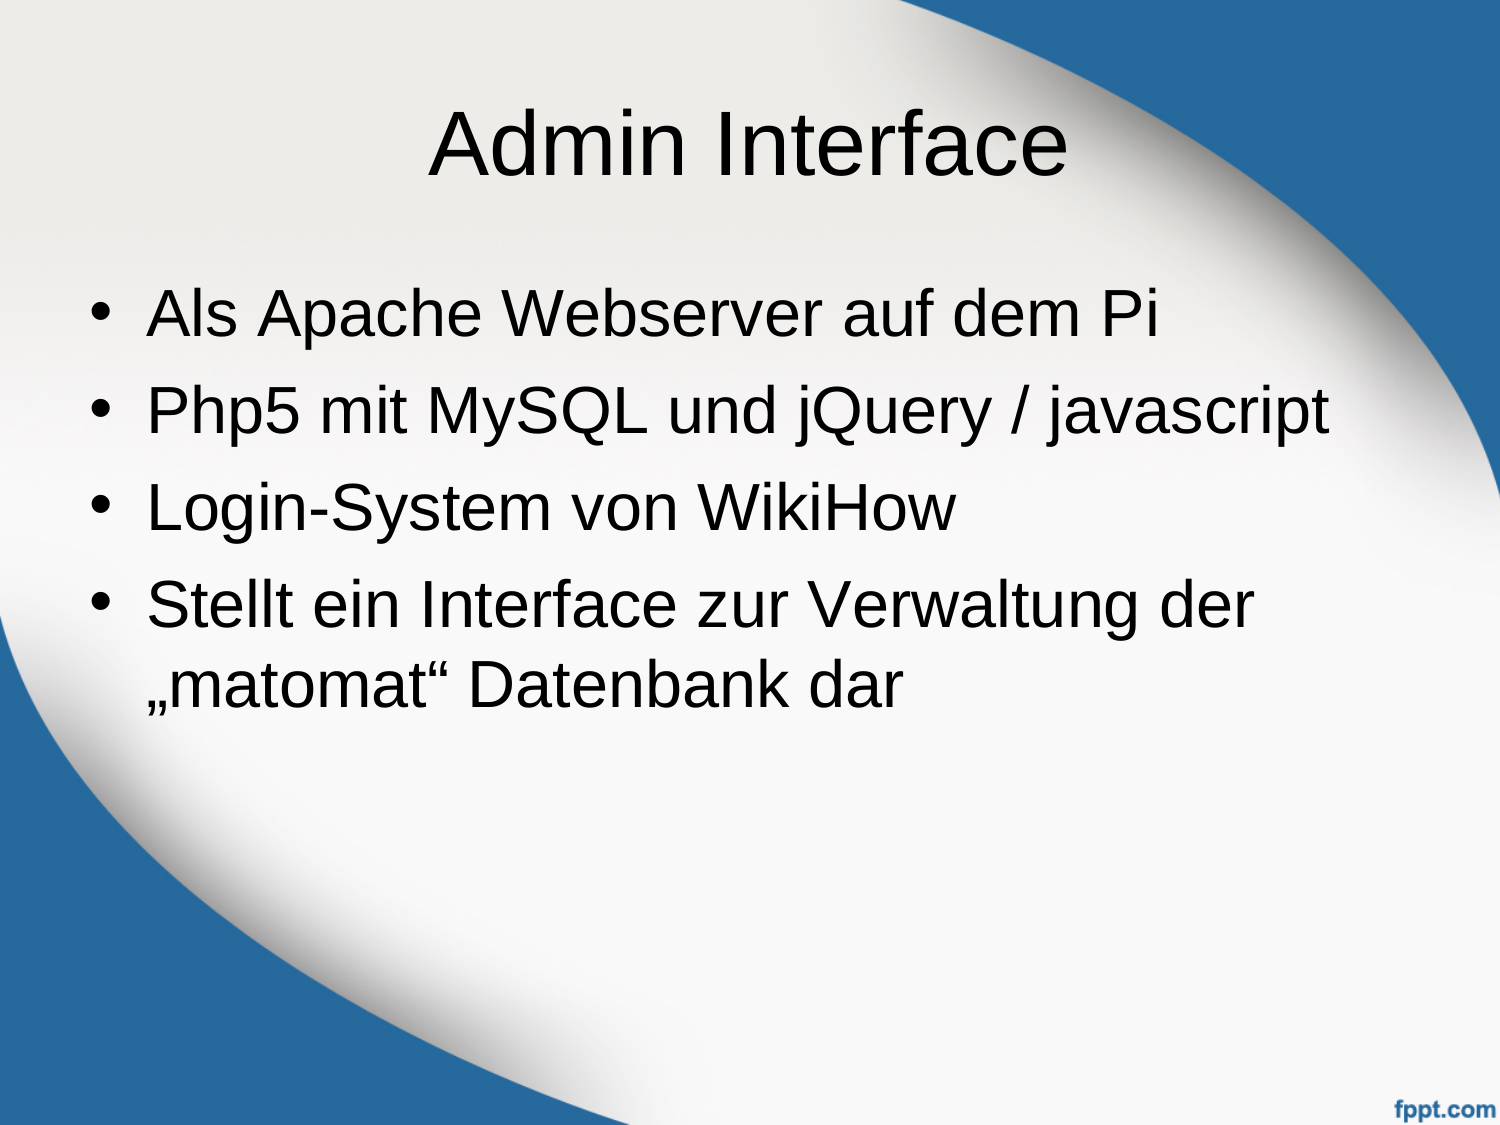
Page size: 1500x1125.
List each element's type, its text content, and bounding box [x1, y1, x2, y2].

picture [0, 0, 1500, 1125]
title Admin Interface [75, 21, 1426, 257]
list Als Apache Webserver auf dem Pi Php5 mit MySQL und jQuery / javascript Login-System von WikiHow Stellt ein Interface zur Verwaltung der „matomat“ Datenbank dar [75, 262, 1426, 916]
